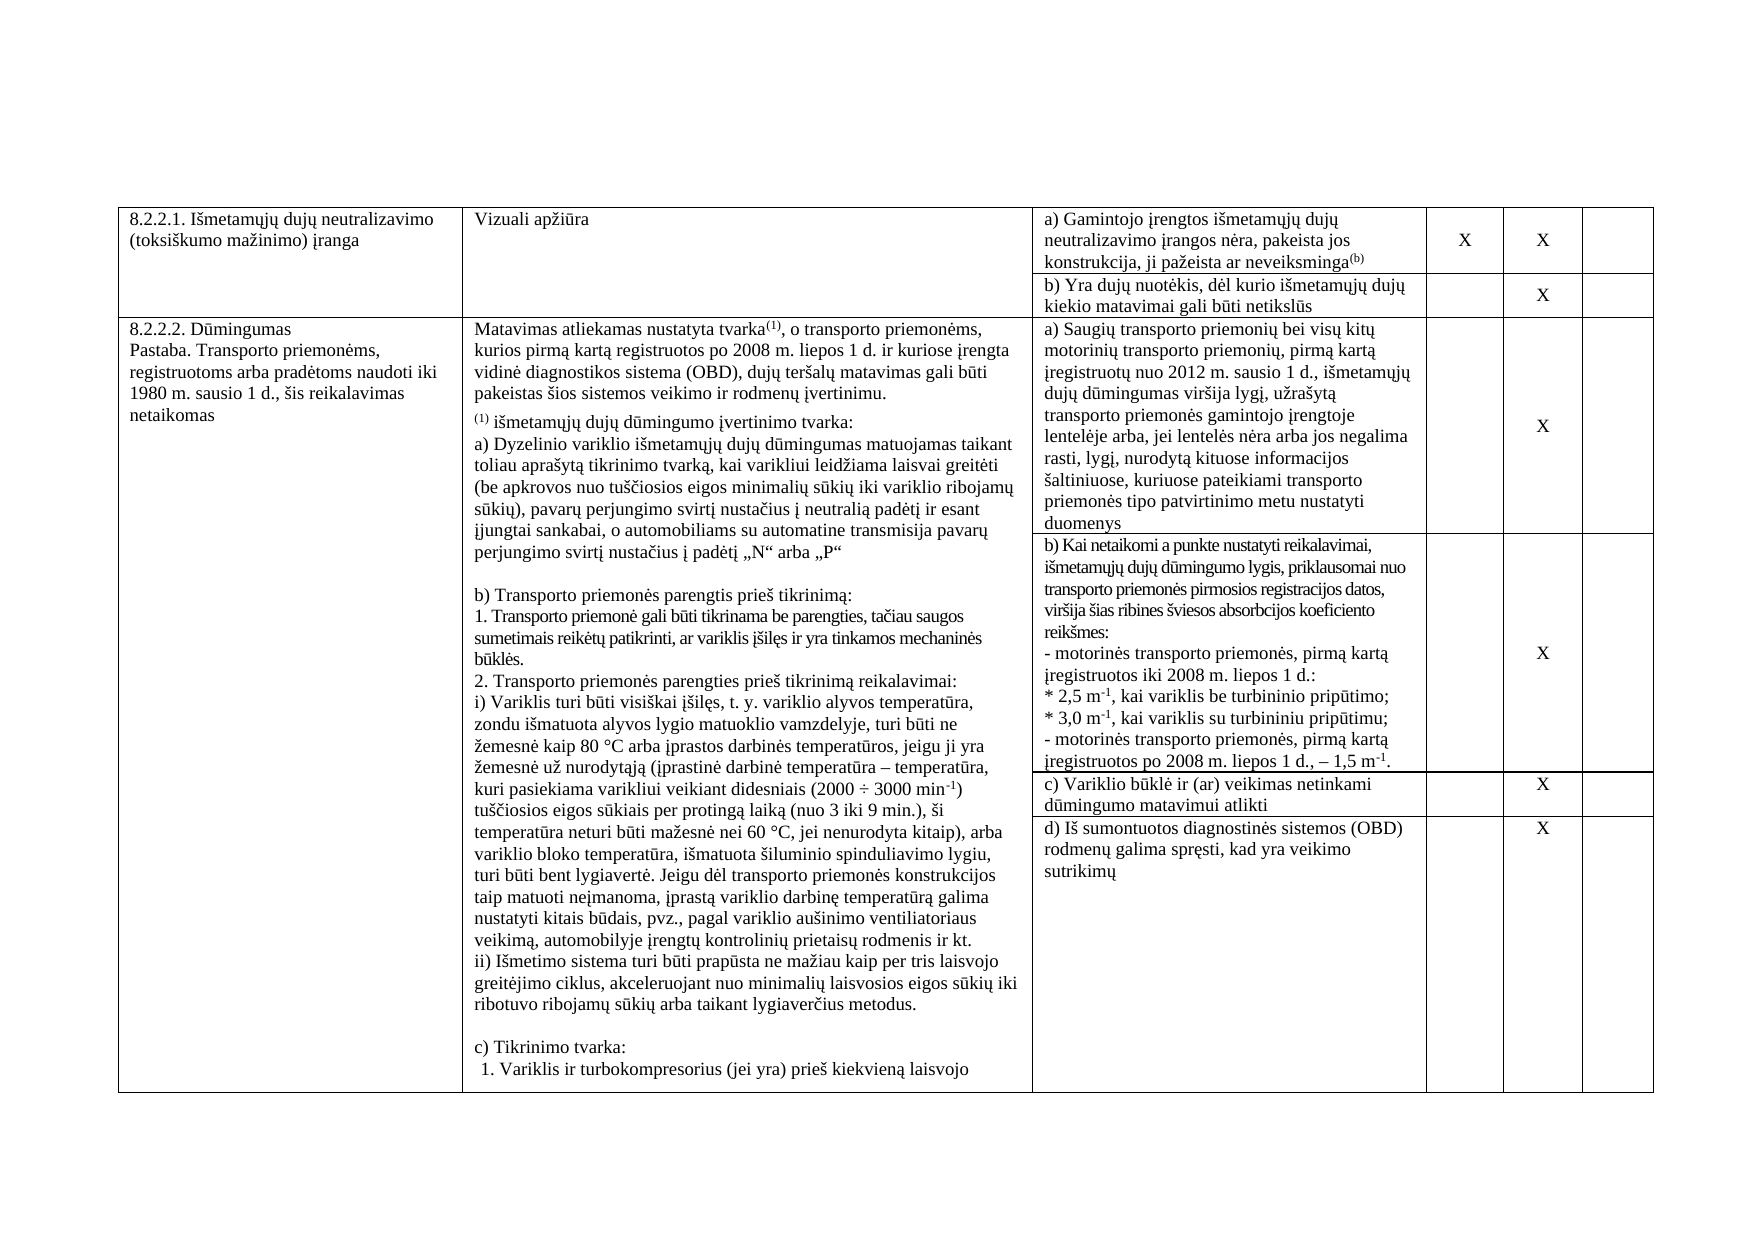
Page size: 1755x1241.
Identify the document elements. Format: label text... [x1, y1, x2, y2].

table_cell [1427, 318, 1503, 533]
table_cell [1427, 817, 1503, 1092]
table_cell [1583, 318, 1653, 533]
table_cell b) Kai netaikomi a punkte nustatyti reikalavimai, išmetamųjų dujų dūmingumo lygis, priklausomai nuo transporto priemonės pirmosios registracijos datos, viršija šias ribines šviesos absorbcijos koeficiento reikšmes: - motorinės transporto priemonės, pirmą kartą įregistruotos iki 2008 m. liepos 1 d.: * 2,5 m-1, kai variklis be turbininio pripūtimo; * 3,0 m-1, kai variklis su turbininiu pripūtimu; - motorinės transporto priemonės, pirmą kartą įregistruotos po 2008 m. liepos 1 d., – 1,5 m-1. [1033, 534, 1426, 771]
table_cell X [1504, 318, 1582, 533]
table_cell X [1504, 534, 1582, 771]
table_cell [1583, 817, 1653, 1092]
table_cell X [1504, 274, 1582, 317]
table_cell d) Iš sumontuotos diagnostinės sistemos (OBD) rodmenų galima spręsti, kad yra veikimo sutrikimų [1033, 817, 1426, 1092]
table_cell [1427, 773, 1503, 816]
table_cell b) Yra dujų nuotėkis, dėl kurio išmetamųjų dujų kiekio matavimai gali būti netikslūs [1033, 274, 1426, 317]
table_cell [1583, 274, 1653, 317]
table_cell [1427, 274, 1503, 317]
table_cell X [1504, 208, 1582, 272]
table_cell a) Gamintojo įrengtos išmetamųjų dujų neutralizavimo įrangos nėra, pakeista jos konstrukcija, ji pažeista ar neveiksminga(b) [1033, 208, 1426, 272]
table_cell [1583, 208, 1653, 272]
table_cell [1583, 773, 1653, 816]
table_cell [1427, 534, 1503, 771]
table_cell X [1504, 817, 1582, 1092]
table_cell X [1427, 208, 1503, 272]
table_cell Matavimas atliekamas nustatyta tvarka(1), o transporto priemonėms, kurios pirmą kartą registruotos po 2008 m. liepos 1 d. ir kuriose įrengta vidinė diagnostikos sistema (OBD), dujų teršalų matavimas gali būti pakeistas šios sistemos veikimo ir rodmenų įvertinimu. (1) išmetamųjų dujų dūmingumo įvertinimo tvarka: a) Dyzelinio variklio išmetamųjų dujų dūmingumas matuojamas taikant toliau aprašytą tikrinimo tvarką, kai varikliui leidžiama laisvai greitėti (be apkrovos nuo tuščiosios eigos minimalių sūkių iki variklio ribojamų sūkių), pavarų perjungimo svirtį nustačius į neutralią padėtį ir esant įjungtai sankabai, o automobiliams su automatine transmisija pavarų perjungimo svirtį nustačius į padėtį „N“ arba „P“ b) Transporto priemonės parengtis prieš tikrinimą: 1. Transporto priemonė gali būti tikrinama be parengties, tačiau saugos sumetimais reikėtų patikrinti, ar variklis įšilęs ir yra tinkamos mechaninės būklės. 2. Transporto priemonės parengties prieš tikrinimą reikalavimai: i) Variklis turi būti visiškai įšilęs, t. y. variklio alyvos temperatūra, zondu išmatuota alyvos lygio matuoklio vamzdelyje, turi būti ne žemesnė kaip 80 °C arba įprastos darbinės temperatūros, jeigu ji yra žemesnė už nurodytąją (įprastinė darbinė temperatūra – temperatūra, kuri pasiekiama varikliui veikiant didesniais (2000 ÷ 3000 min-1) tuščiosios eigos sūkiais per protingą laiką (nuo 3 iki 9 min.), ši temperatūra neturi būti mažesnė nei 60 °C, jei nenurodyta kitaip), arba variklio bloko temperatūra, išmatuota šiluminio spinduliavimo lygiu, turi būti bent lygiavertė. Jeigu dėl transporto priemonės konstrukcijos taip matuoti neįmanoma, įprastą variklio darbinę temperatūrą galima nustatyti kitais būdais, pvz., pagal variklio aušinimo ventiliatoriaus veikimą, automobilyje įrengtų kontrolinių prietaisų rodmenis ir kt. ii) Išmetimo sistema turi būti prapūsta ne mažiau kaip per tris laisvojo greitėjimo ciklus, akceleruojant nuo minimalių laisvosios eigos sūkių iki ribotuvo ribojamų sūkių arba taikant lygiaverčius metodus. c) Tikrinimo tvarka: 1. Variklis ir turbokompresorius (jei yra) prieš kiekvieną laisvojo [463, 318, 1032, 1092]
table_cell X [1504, 773, 1582, 816]
table_cell [1583, 534, 1653, 771]
table_cell a) Saugių transporto priemonių bei visų kitų motorinių transporto priemonių, pirmą kartą įregistruotų nuo 2012 m. sausio 1 d., išmetamųjų dujų dūmingumas viršija lygį, užrašytą transporto priemonės gamintojo įrengtoje lentelėje arba, jei lentelės nėra arba jos negalima rasti, lygį, nurodytą kituose informacijos šaltiniuose, kuriuose pateikiami transporto priemonės tipo patvirtinimo metu nustatyti duomenys [1033, 318, 1426, 533]
table_cell 8.2.2.2. Dūmingumas Pastaba. Transporto priemonėms, registruotoms arba pradėtoms naudoti iki 1980 m. sausio 1 d., šis reikalavimas netaikomas [119, 318, 462, 1092]
table_cell Vizuali apžiūra [463, 208, 1032, 317]
table_cell 8.2.2.1. Išmetamųjų dujų neutralizavimo (toksiškumo mažinimo) įranga [119, 208, 462, 317]
table_cell c) Variklio būklė ir (ar) veikimas netinkami dūmingumo matavimui atlikti [1033, 773, 1426, 816]
